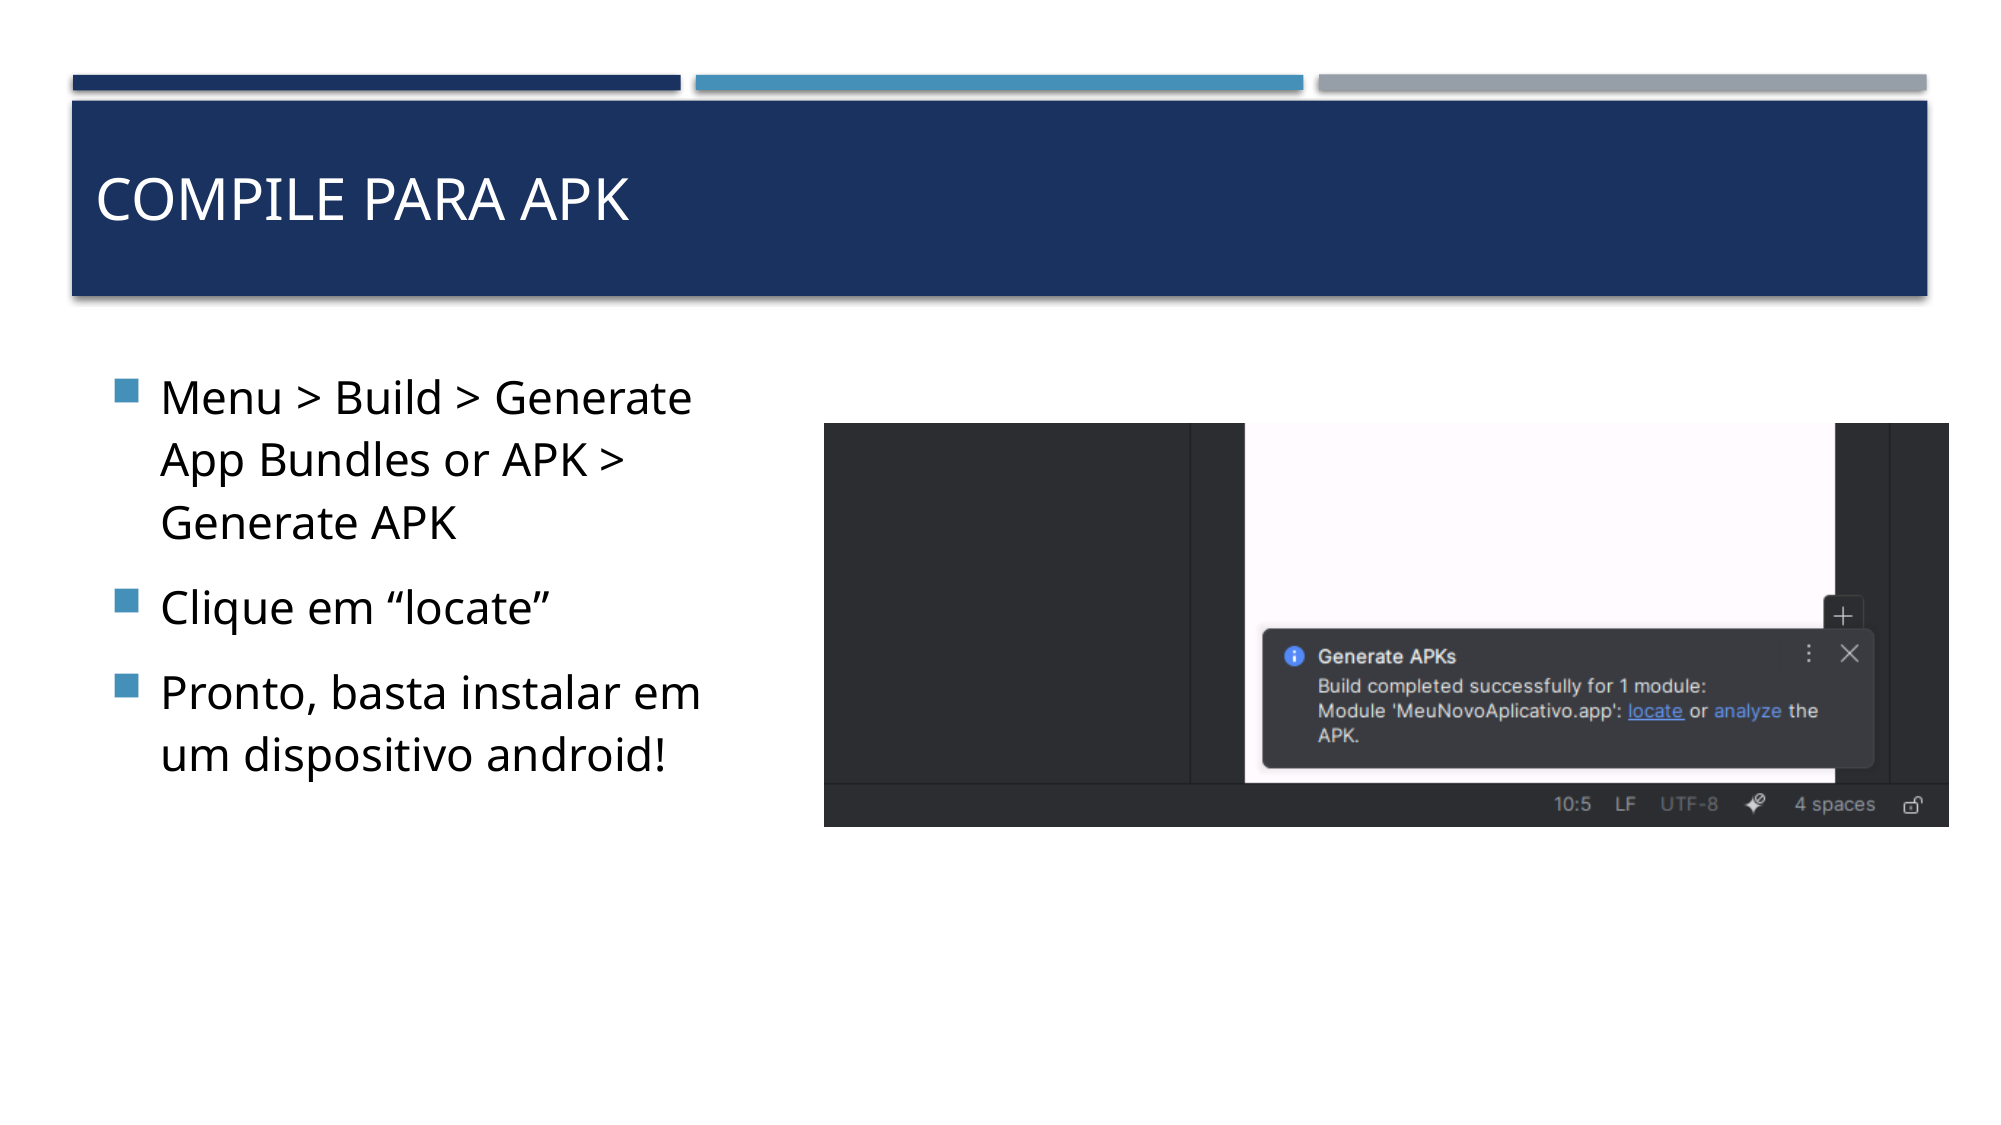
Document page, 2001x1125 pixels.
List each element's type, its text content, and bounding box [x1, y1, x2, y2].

picture [824, 423, 1949, 827]
title Compile para apk [95, 115, 1905, 282]
list Menu > Build > Generate App Bundles or APK > Generate APK Clique em “locate” Pronto, basta instalar em um dispositivo android! [95, 357, 798, 962]
